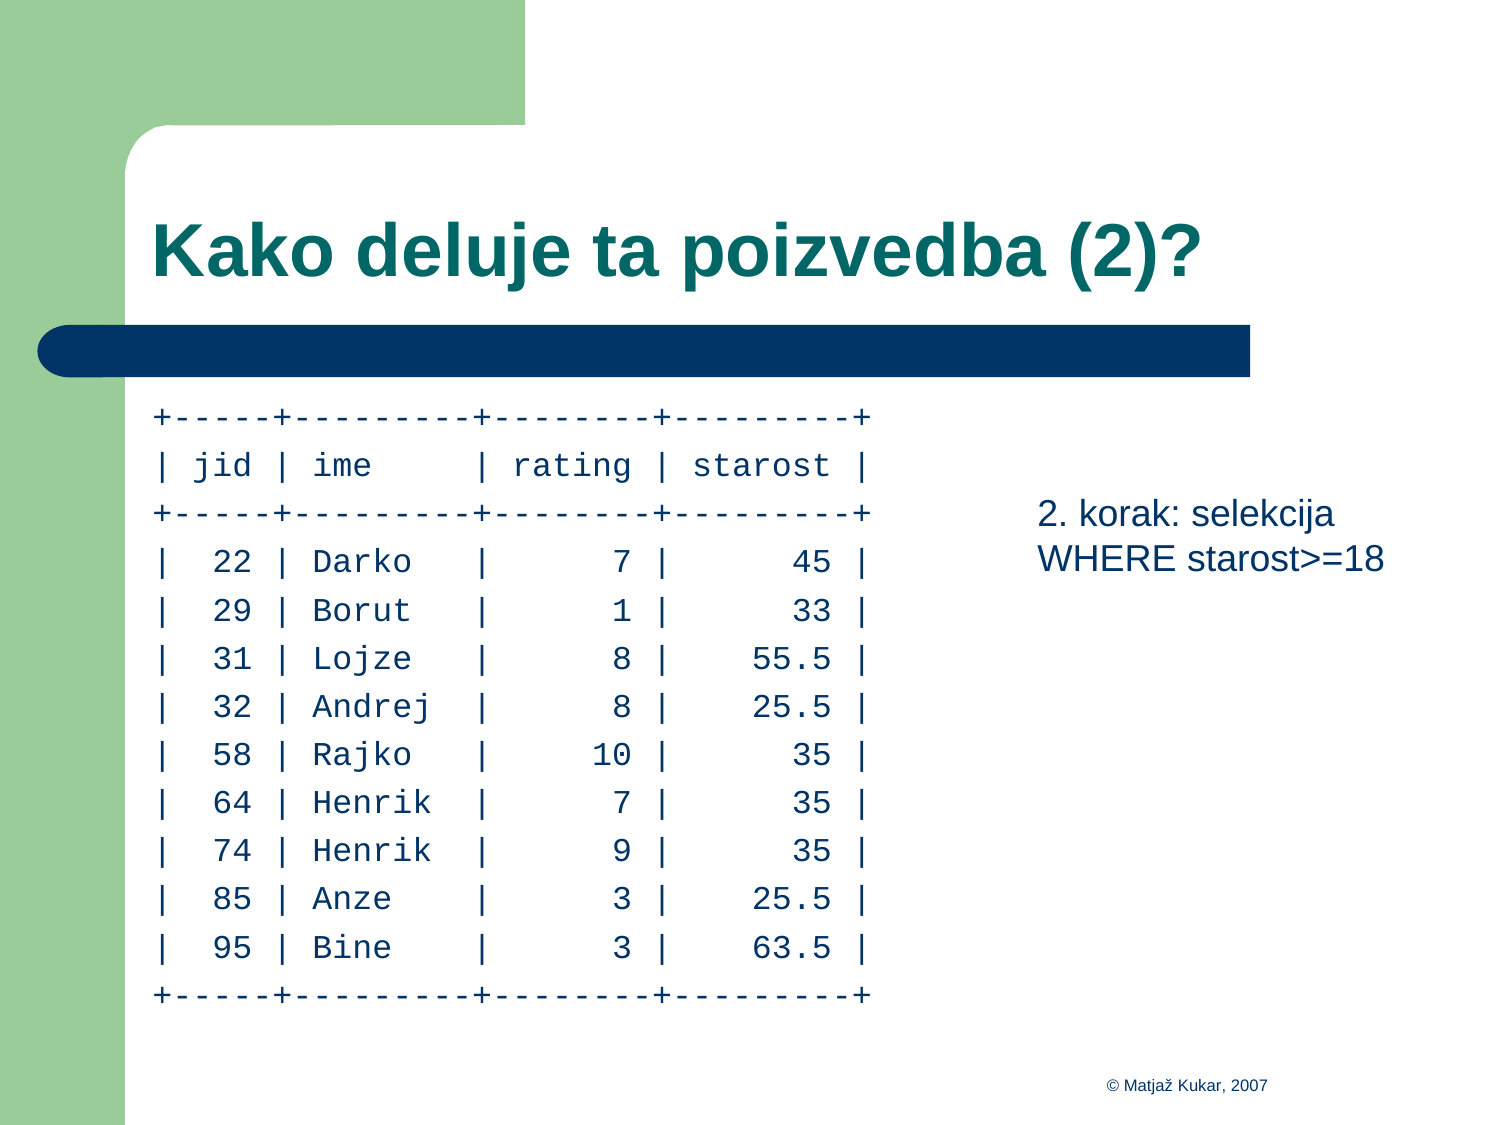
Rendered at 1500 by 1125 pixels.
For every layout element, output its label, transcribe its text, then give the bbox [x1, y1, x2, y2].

text_box 2. korak: selekcija WHERE starost>=18 [1022, 480, 1411, 587]
title Kako deluje ta poizvedba (2)? [136, 136, 1414, 301]
text_box © Matjaž Kukar, 2007 [949, 1025, 1426, 1103]
list +-----+---------+--------+---------+ | jid | ime | rating | starost | +-----+---------+--------+---------+ | 22 | Darko | 7 | 45 | | 29 | Borut | 1 | 33 | | 31 | Lojze | 8 | 55.5 | | 32 | Andrej | 8 | 25.5 | | 58 | Rajko | 10 | 35 | | 64 | Henrik | 7 | 35 | | 74 | Henrik | 9 | 35 | | 85 | Anze | 3 | 25.5 | | 95 | Bine | 3 | 63.5 | +-----+---------+--------+---------+ [137, 387, 1400, 1022]
